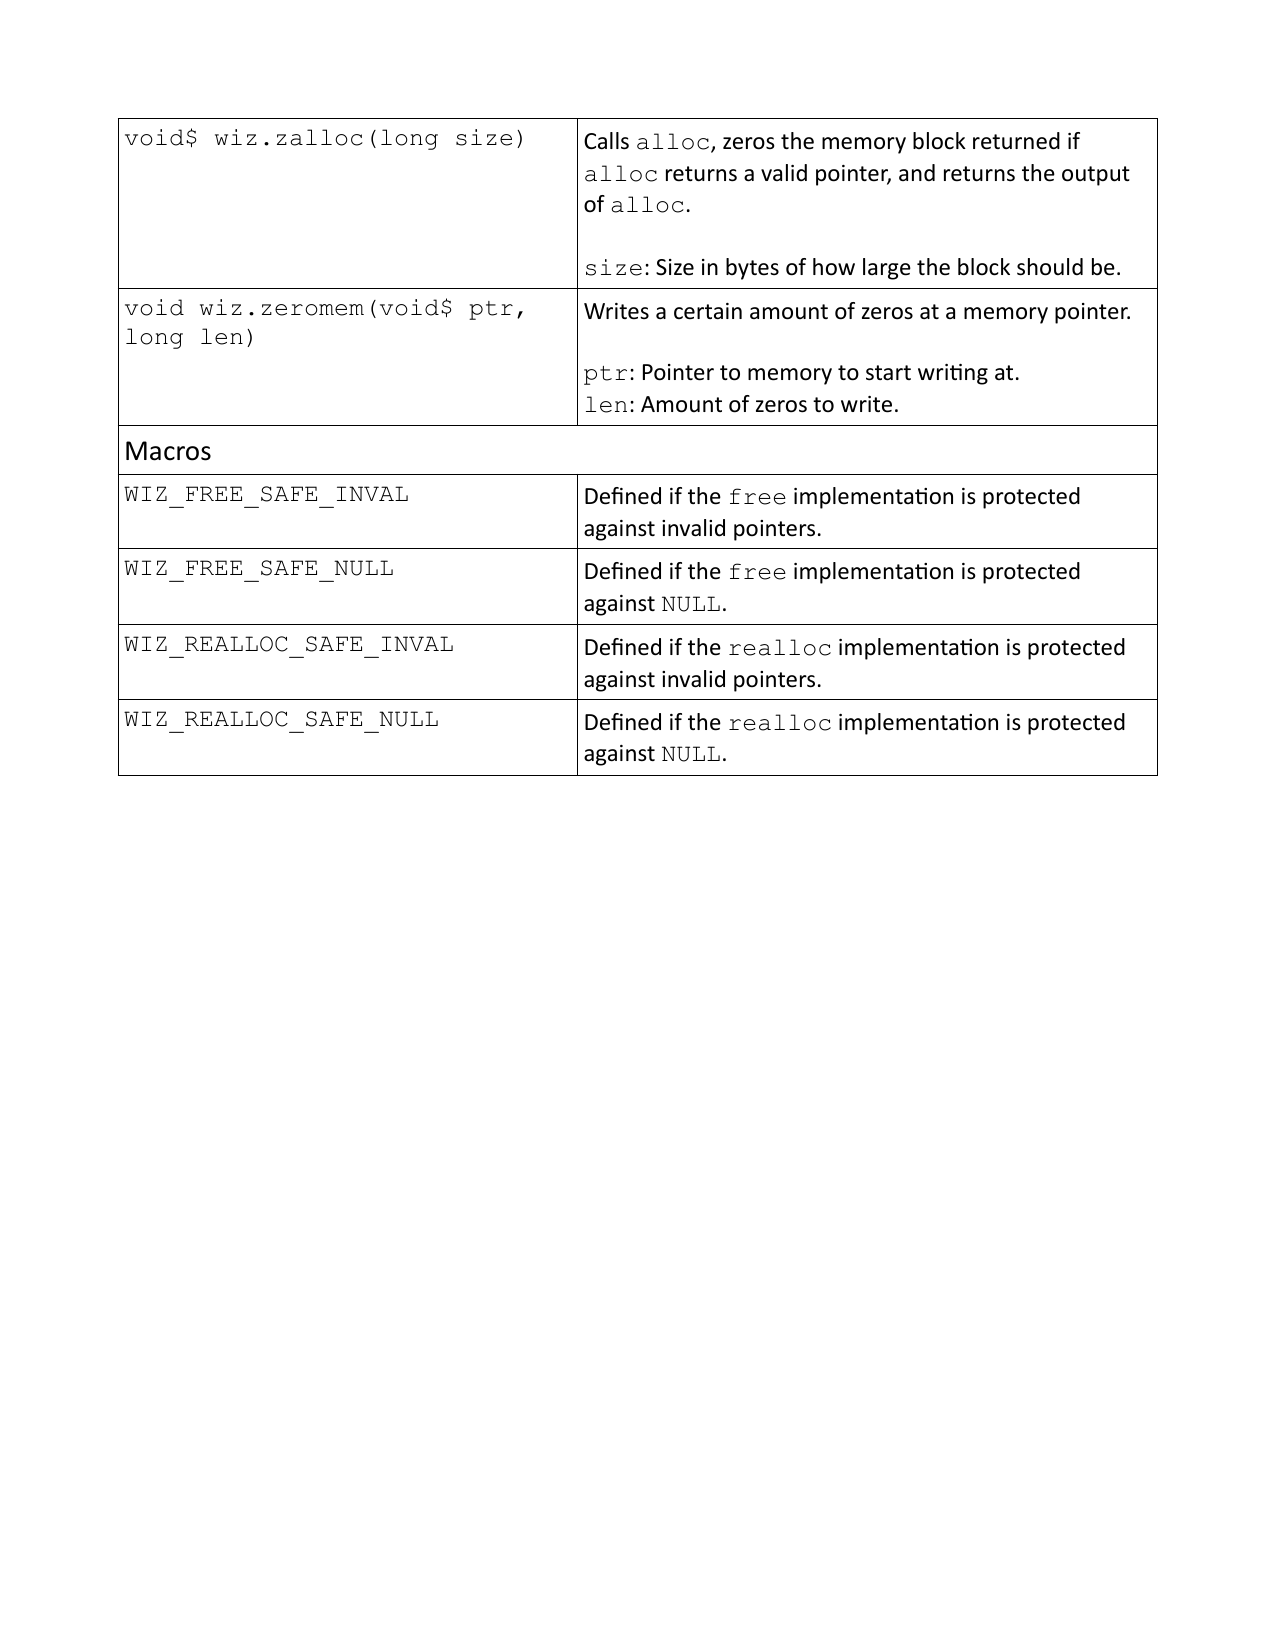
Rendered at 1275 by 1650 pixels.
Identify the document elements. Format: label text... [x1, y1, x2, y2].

table_cell Writes a certain amount of zeros at a memory pointer. ptr: Pointer to memory to start writing at. len: Amount of zeros to write. [578, 289, 1157, 425]
table_cell Defined if the free implementation is protected against invalid pointers. [578, 475, 1157, 548]
table_cell void wiz.zeromem(void$ ptr, long len) [119, 289, 577, 425]
table_cell WIZ_REALLOC_SAFE_INVAL [119, 625, 577, 699]
table_cell WIZ_FREE_SAFE_NULL [119, 549, 577, 624]
table_cell Macros [119, 426, 1157, 473]
table_cell WIZ_REALLOC_SAFE_NULL [119, 700, 577, 775]
table_cell Defined if the realloc implementation is protected against NULL. [578, 700, 1157, 775]
table_cell void$ wiz.zalloc(long size) [119, 119, 577, 288]
table_cell Calls alloc, zeros the memory block returned if alloc returns a valid pointer, and returns the output of alloc. size: Size in bytes of how large the block should be. [578, 119, 1157, 288]
table_cell Defined if the free implementation is protected against NULL. [578, 549, 1157, 624]
table_cell Defined if the realloc implementation is protected against invalid pointers. [578, 625, 1157, 699]
table_cell WIZ_FREE_SAFE_INVAL [119, 475, 577, 548]
